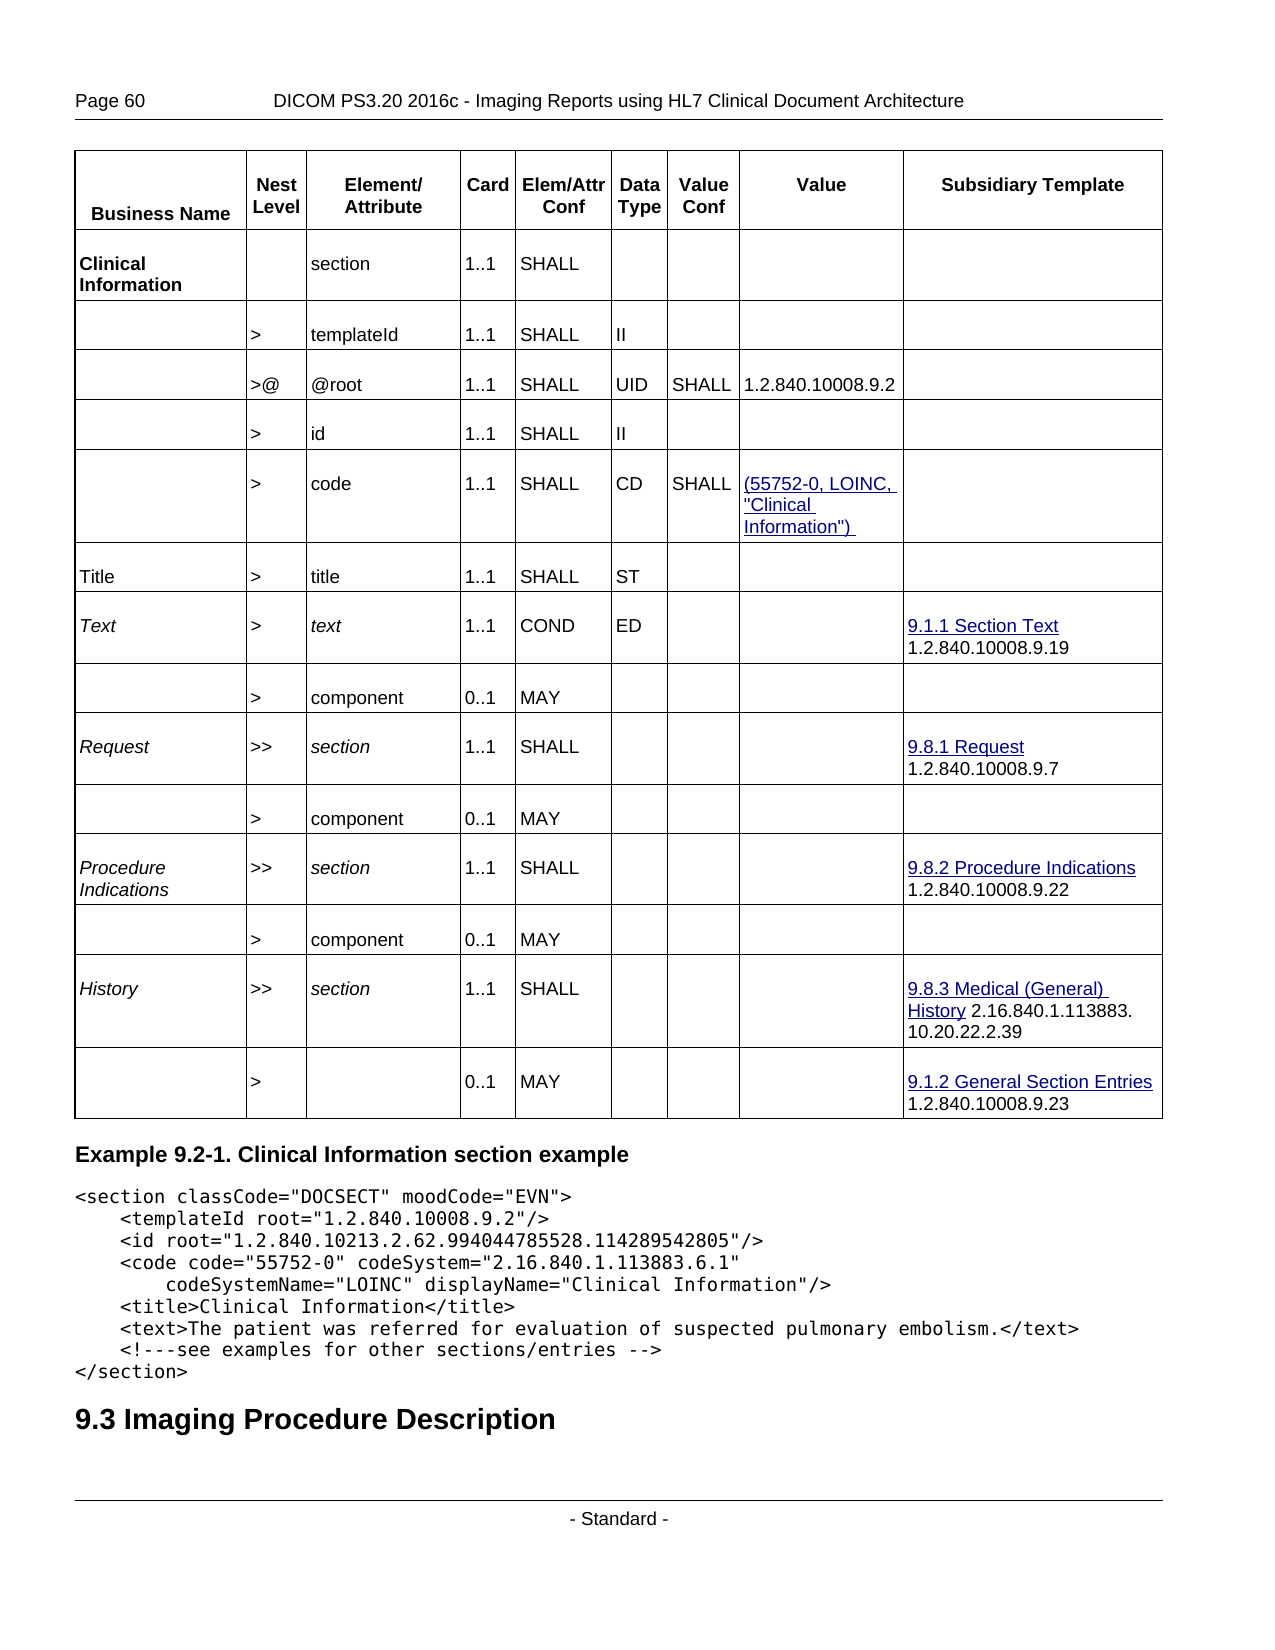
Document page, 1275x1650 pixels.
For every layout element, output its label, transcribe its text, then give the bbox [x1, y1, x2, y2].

table_cell SHALL [516, 450, 611, 542]
table_cell SHALL [516, 350, 611, 399]
table_cell 9.8.3 Medical (General) History 2.16.840.1.113883.​10.20.22.2.39 [904, 955, 1162, 1047]
table_cell [740, 400, 903, 449]
table_cell CD [612, 450, 667, 542]
table_cell [668, 1048, 739, 1118]
table_cell [668, 955, 739, 1047]
table_header Card [461, 151, 515, 228]
table_cell 1..1 [461, 834, 515, 904]
table_header Nest Level [247, 151, 306, 228]
table_cell 1..1 [461, 301, 515, 349]
table_cell SHALL [516, 955, 611, 1047]
table_cell 9.1.1 Section Text 1.2.840.10008.9.19 [904, 592, 1162, 662]
table_cell II [612, 400, 667, 449]
table_cell > [247, 450, 306, 542]
table_cell [904, 543, 1162, 591]
table_cell [740, 955, 903, 1047]
table_cell 1..1 [461, 400, 515, 449]
table_cell > [247, 664, 306, 712]
table_cell 9.1.2 General Section Entries 1.2.840.10008.9.23 [904, 1048, 1162, 1118]
table_cell [668, 543, 739, 591]
table_cell [668, 834, 739, 904]
table_header Data Type [612, 151, 667, 228]
table_header Business Name [76, 151, 246, 228]
table_cell ED [612, 592, 667, 662]
table_cell > [247, 1048, 306, 1118]
table_cell text [307, 592, 460, 662]
text <section classCode="DOCSECT" moodCode="EVN"> <templateId root="1.2.840.10008.9.2"/> <id root="1.2.840.10213.2.62.994044785528.114289542805"/> <code code="55752-0" codeSystem="2.16.840.1.113883.6.1" codeSystemName="LOINC" displayName="Clinical Information"/> <title>Clinical Information</title> <text>The patient was referred for evaluation of suspected pulmonary embolism.</text> <!---see examples for other sections/entries --> </section> [75, 1186, 1162, 1383]
table_cell [904, 350, 1162, 399]
table_cell Procedure​Indications [76, 834, 246, 904]
table_cell [76, 400, 246, 449]
table_cell [740, 1048, 903, 1118]
table_cell title [307, 543, 460, 591]
table_cell > [247, 400, 306, 449]
table_cell [904, 230, 1162, 300]
table_cell 1.2.840.10008.9.2 [740, 350, 903, 399]
table_cell [668, 905, 739, 954]
table_cell ST [612, 543, 667, 591]
table_header Element/​Attribute [307, 151, 460, 228]
table_cell 1..1 [461, 230, 515, 300]
table_cell [668, 301, 739, 349]
table_cell SHALL [668, 450, 739, 542]
table_cell [612, 905, 667, 954]
table_cell 1..1 [461, 955, 515, 1047]
table_cell @root [307, 350, 460, 399]
table_cell > [247, 905, 306, 954]
table_cell MAY [516, 664, 611, 712]
table_cell SHALL [516, 713, 611, 783]
table_cell [904, 400, 1162, 449]
table_header Value Conf [668, 151, 739, 228]
table_cell 0..1 [461, 664, 515, 712]
table_cell [904, 301, 1162, 349]
table_cell 1..1 [461, 543, 515, 591]
table_cell [740, 664, 903, 712]
table_cell 1..1 [461, 350, 515, 399]
table_cell History [76, 955, 246, 1047]
table_cell [612, 1048, 667, 1118]
table_cell >> [247, 834, 306, 904]
table_cell [612, 230, 667, 300]
text 9.3 Imaging Procedure Description [75, 1402, 1162, 1435]
table_cell (55752-0, LOINC, "Clinical Information") [740, 450, 903, 542]
table_cell > [247, 785, 306, 833]
table_cell [740, 713, 903, 783]
table_cell Request [76, 713, 246, 783]
table_cell [668, 592, 739, 662]
table_cell [247, 230, 306, 300]
table_cell section [307, 713, 460, 783]
table_cell > [247, 301, 306, 349]
table_cell component [307, 905, 460, 954]
table_cell [612, 955, 667, 1047]
table_cell [904, 905, 1162, 954]
table_cell 0..1 [461, 1048, 515, 1118]
table_cell [612, 834, 667, 904]
table_cell [740, 301, 903, 349]
table_cell Title [76, 543, 246, 591]
table_cell section [307, 834, 460, 904]
table_cell 1..1 [461, 592, 515, 662]
table_cell MAY [516, 905, 611, 954]
table_cell component [307, 785, 460, 833]
table_cell [668, 400, 739, 449]
table_cell [740, 834, 903, 904]
table_cell [668, 785, 739, 833]
table_cell [76, 450, 246, 542]
table_cell [668, 230, 739, 300]
table_cell Clinical​Information [76, 230, 246, 300]
table_cell SHALL [516, 543, 611, 591]
table_cell [76, 301, 246, 349]
table_cell SHALL [516, 301, 611, 349]
table_cell section [307, 230, 460, 300]
table_cell id [307, 400, 460, 449]
table_cell >> [247, 713, 306, 783]
table_cell [76, 1048, 246, 1118]
table_cell [76, 905, 246, 954]
table_cell component [307, 664, 460, 712]
table_header Subsidiary Template [904, 151, 1162, 228]
table_cell SHALL [516, 230, 611, 300]
table_cell > [247, 592, 306, 662]
table_cell Text [76, 592, 246, 662]
table_cell [740, 592, 903, 662]
table_cell [740, 905, 903, 954]
table_cell [668, 713, 739, 783]
table_cell section [307, 955, 460, 1047]
table_cell template​Id [307, 301, 460, 349]
table_header Value [740, 151, 903, 228]
table_cell [740, 543, 903, 591]
table_cell 1..1 [461, 713, 515, 783]
table_cell [76, 350, 246, 399]
table_cell 9.8.1 Request 1.2.840.10008.9.7 [904, 713, 1162, 783]
table_cell [76, 664, 246, 712]
table_cell 9.8.2 Procedure Indications 1.2.840.10008.9.22 [904, 834, 1162, 904]
table_cell COND [516, 592, 611, 662]
text Example 9.2-1. Clinical Information section example [75, 1142, 1162, 1167]
table_cell > [247, 543, 306, 591]
table_cell [740, 230, 903, 300]
table_cell >> [247, 955, 306, 1047]
table_header Elem/Attr Conf [516, 151, 611, 228]
table_cell MAY [516, 785, 611, 833]
table_cell 0..1 [461, 905, 515, 954]
table_cell >@ [247, 350, 306, 399]
table_cell II [612, 301, 667, 349]
table_cell [668, 664, 739, 712]
table_cell [904, 450, 1162, 542]
table_cell [904, 785, 1162, 833]
table_cell MAY [516, 1048, 611, 1118]
table_cell UID [612, 350, 667, 399]
table_cell [307, 1048, 460, 1118]
table_cell 0..1 [461, 785, 515, 833]
table_cell [612, 713, 667, 783]
table_cell SHALL [516, 400, 611, 449]
table_cell [740, 785, 903, 833]
table_cell [612, 664, 667, 712]
table_cell SHALL [668, 350, 739, 399]
table_cell 1..1 [461, 450, 515, 542]
table_cell SHALL [516, 834, 611, 904]
table_cell code [307, 450, 460, 542]
table_cell [612, 785, 667, 833]
table_cell [76, 785, 246, 833]
table_cell [904, 664, 1162, 712]
